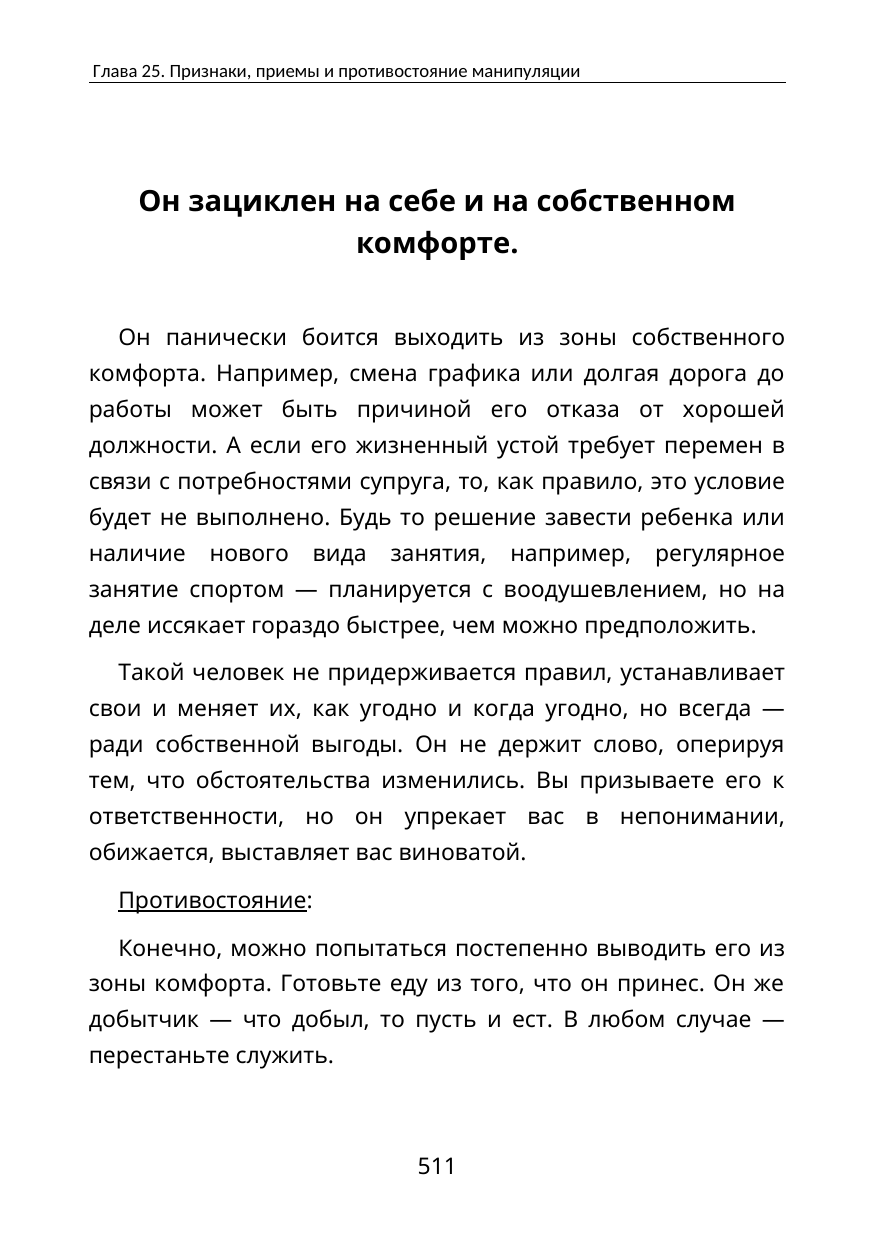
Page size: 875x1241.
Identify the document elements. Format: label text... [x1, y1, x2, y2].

text Такой человек не придерживается правил, устанавливает свои и меняет их, как угодно и когда угодно, но всегда — ради собственной выгоды. Он не держит слово, оперируя тем, что обстоятельства изменились. Вы призываете его к ответственности, но он упрекает вас в непонимании, обижается, выставляет вас виноватой. [88, 656, 786, 867]
text Конечно, можно попытаться постепенно выводить его из зоны комфорта. Готовьте еду из того, что он принес. Он же добытчик — что добыл, то пусть и ест. В любом случае — перестаньте служить. [88, 931, 786, 1071]
text Противостояние: [88, 884, 786, 915]
text Он панически боится выходить из зоны собственного комфорта. Например, смена графика или долгая дорога до работы может быть причиной его отказа от хорошей должности. А если его жизненный устой требует перемен в связи с потребностями супруга, то, как правило, это условие будет не выполнено. Будь то решение завести ребенка или наличие нового вида занятия, например, регулярное занятие спортом — планируется с воодушевлением, но на деле иссякает гораздо быстрее, чем можно предположить. [88, 321, 786, 640]
subtitle Он зациклен на себе и на собственном комфорте. [88, 177, 786, 262]
